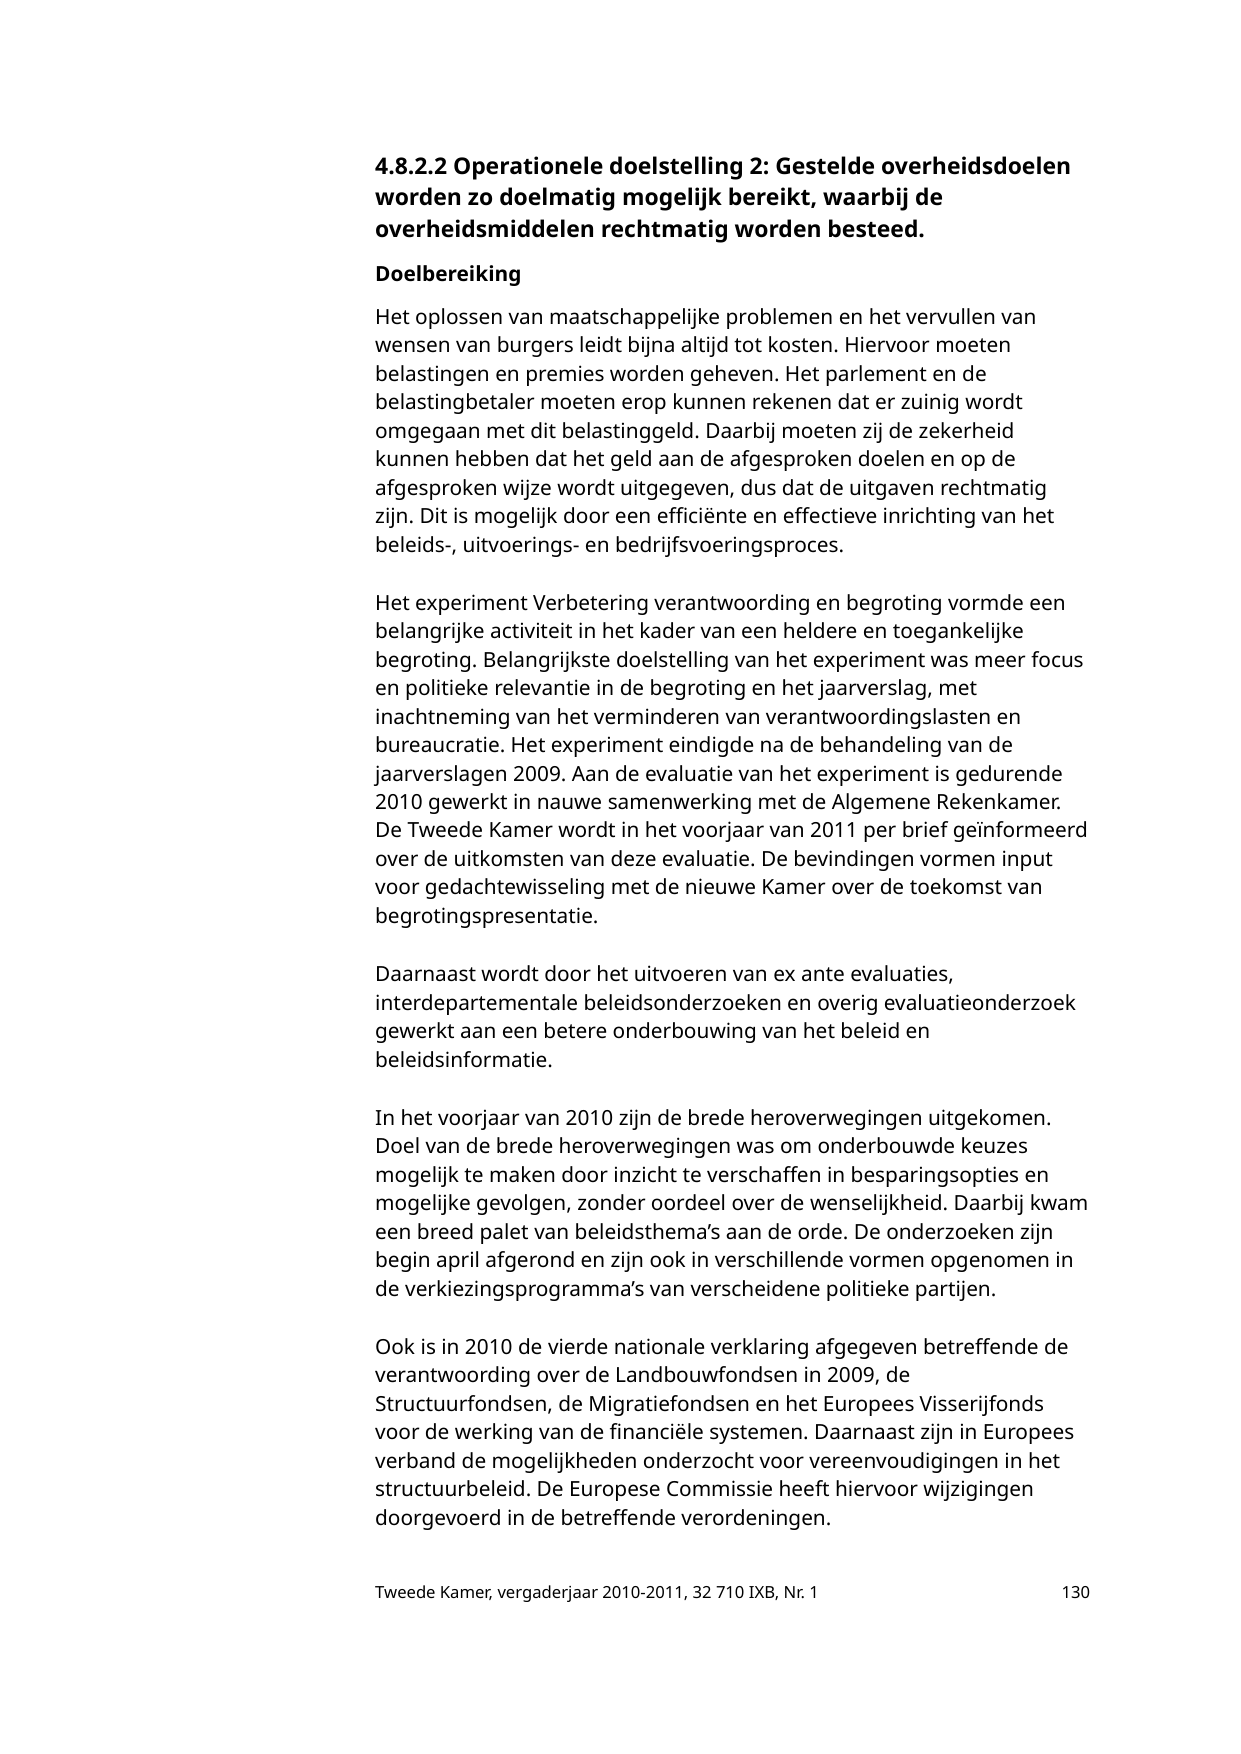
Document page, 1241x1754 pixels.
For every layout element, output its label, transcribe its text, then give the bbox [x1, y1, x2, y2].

text Het experiment Verbetering verantwoording en begroting vormde een belangrijke activiteit in het kader van een heldere en toegankelijke begroting. Belangrijkste doelstelling van het experiment was meer focus en politieke relevantie in de begroting en het jaarverslag, met inachtneming van het verminderen van verantwoordingslasten en bureaucratie. Het experiment eindigde na de behandeling van de jaarverslagen 2009. Aan de evaluatie van het experiment is gedurende 2010 gewerkt in nauwe samenwerking met de Algemene Rekenkamer. De Tweede Kamer wordt in het voorjaar van 2011 per brief geïnformeerd over de uitkomsten van deze evaluatie. De bevindingen vormen input voor gedachtewisseling met de nieuwe Kamer over de toekomst van begrotingspresentatie. [375, 588, 1090, 929]
text Daarnaast wordt door het uitvoeren van ex ante evaluaties, interdepartementale beleidsonderzoeken en overig evaluatieonderzoek gewerkt aan een betere onderbouwing van het beleid en beleidsinformatie. [375, 959, 1090, 1073]
subtitle 4.8.2.2 Operationele doelstelling 2: Gestelde overheidsdoelen worden zo doelmatig mogelijk bereikt, waarbij de overheidsmiddelen rechtmatig worden besteed. [375, 150, 1090, 244]
text Het oplossen van maatschappelijke problemen en het vervullen van wensen van burgers leidt bijna altijd tot kosten. Hiervoor moeten belastingen en premies worden geheven. Het parlement en de belastingbetaler moeten erop kunnen rekenen dat er zuinig wordt omgegaan met dit belastinggeld. Daarbij moeten zij de zekerheid kunnen hebben dat het geld aan de afgesproken doelen en op de afgesproken wijze wordt uitgegeven, dus dat de uitgaven rechtmatig zijn. Dit is mogelijk door een efficiënte en effectieve inrichting van het beleids-, uitvoerings- en bedrijfsvoeringsproces. [375, 302, 1090, 558]
text In het voorjaar van 2010 zijn de brede heroverwegingen uitgekomen. Doel van de brede heroverwegingen was om onderbouwde keuzes mogelijk te maken door inzicht te verschaffen in besparingsopties en mogelijke gevolgen, zonder oordeel over de wenselijkheid. Daarbij kwam een breed palet van beleidsthema’s aan de orde. De onderzoeken zijn begin april afgerond en zijn ook in verschillende vormen opgenomen in de verkiezingsprogramma’s van verscheidene politieke partijen. [375, 1103, 1090, 1302]
text Doelbereiking [375, 259, 1090, 287]
text Ook is in 2010 de vierde nationale verklaring afgegeven betreffende de verantwoording over de Landbouwfondsen in 2009, de Structuurfondsen, de Migratiefondsen en het Europees Visserijfonds voor de werking van de financiële systemen. Daarnaast zijn in Europees verband de mogelijkheden onderzocht voor vereenvoudigingen in het structuurbeleid. De Europese Commissie heeft hiervoor wijzigingen doorgevoerd in de betreffende verordeningen. [375, 1332, 1090, 1531]
